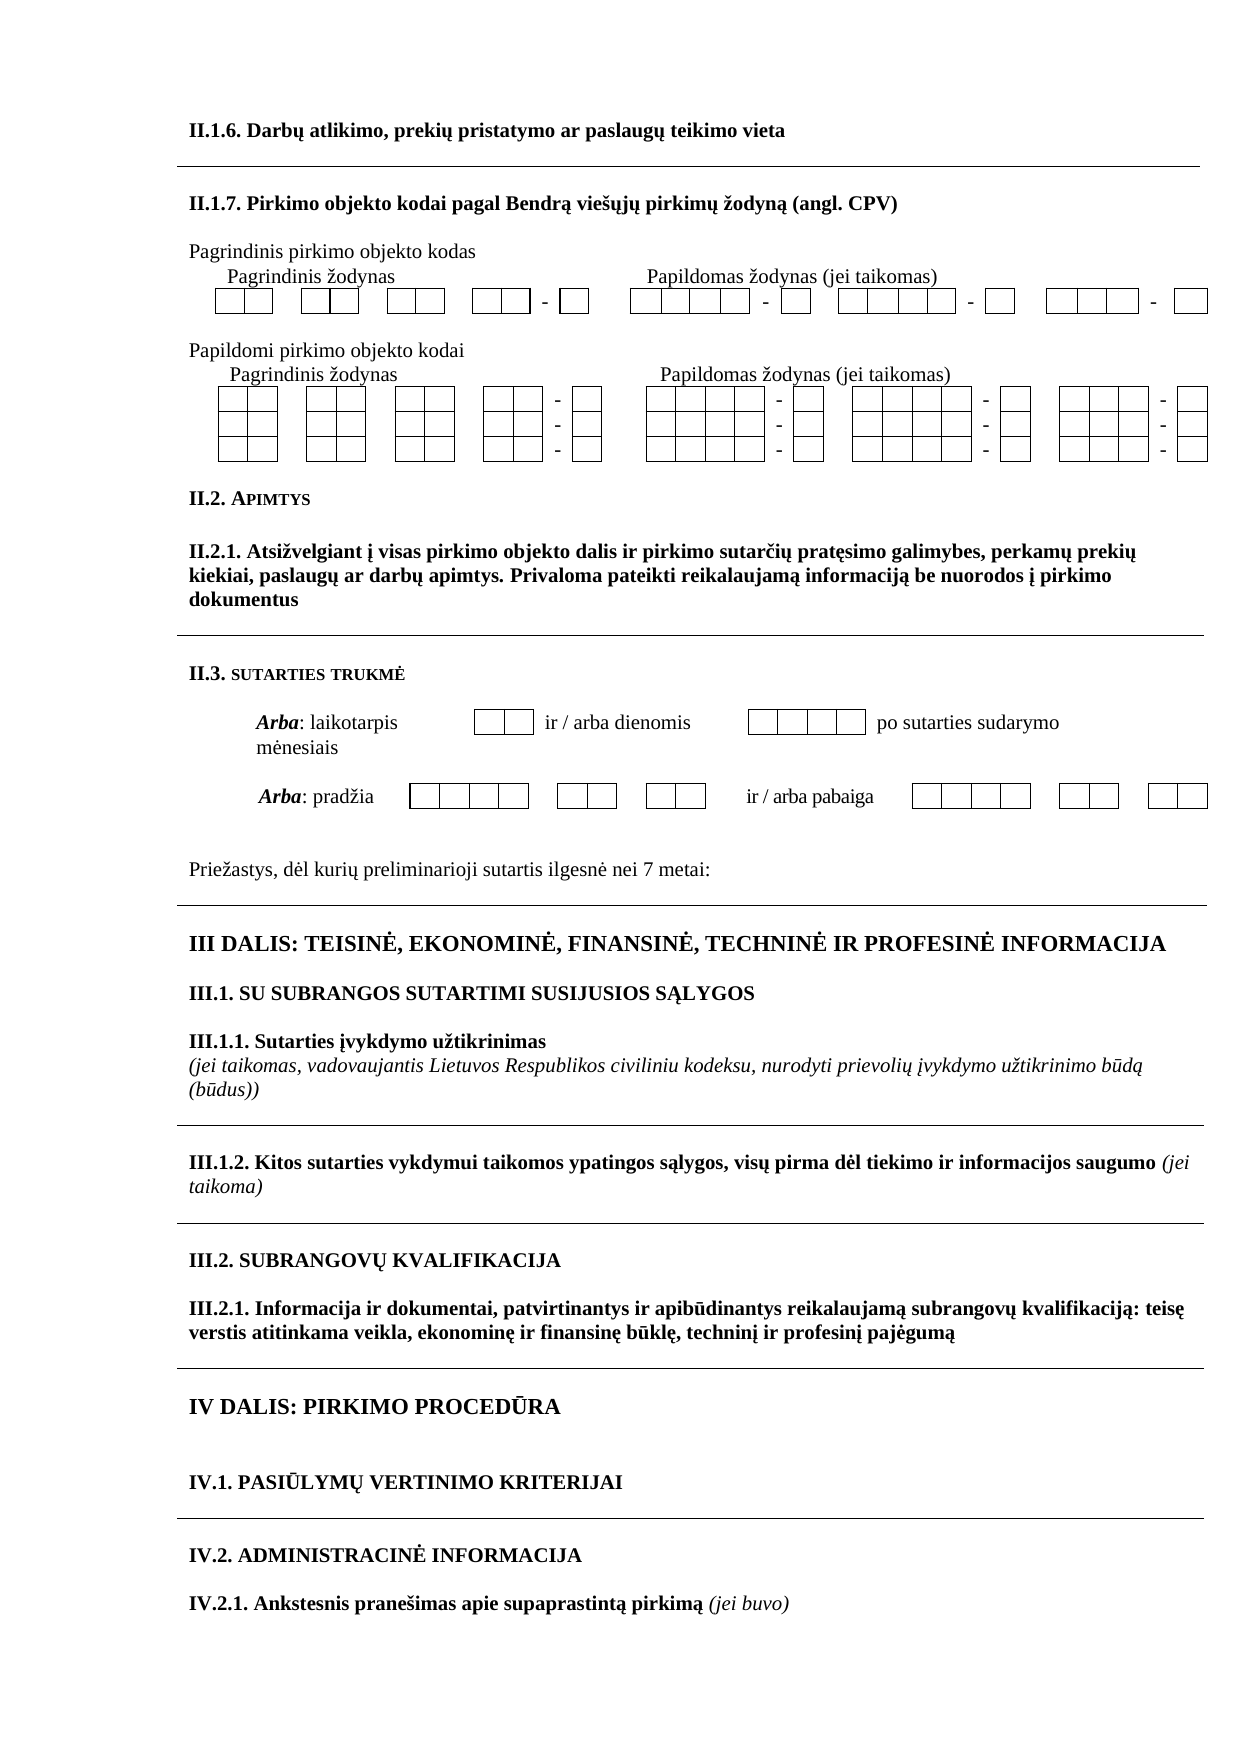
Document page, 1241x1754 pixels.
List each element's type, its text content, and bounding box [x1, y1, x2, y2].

table_cell [347, 289, 358, 313]
table_cell [216, 289, 227, 313]
table_cell [794, 412, 823, 436]
table_cell [177, 436, 218, 461]
table_cell II.2.1. Atsižvelgiant į visas pirkimo objekto dalis ir pirkimo sutarčių pratęsimo galimybes, perkamų prekių kiekiai, paslaugų ar darbų apimtys. Privaloma pateikti reikalaujamą informaciją be nuorodos į pirkimo dokumentus [177, 539, 1204, 611]
table_header [930, 784, 941, 808]
table_cell [676, 412, 705, 436]
table_cell [177, 1446, 1204, 1470]
table_cell [354, 387, 365, 411]
table_cell [735, 437, 764, 461]
table_cell [647, 412, 675, 436]
table_cell [177, 411, 218, 436]
table_header [605, 784, 616, 808]
table_cell [577, 289, 588, 313]
table_cell [749, 735, 778, 759]
table_header [174, 783, 247, 808]
table_cell [1107, 289, 1118, 313]
table_cell [245, 289, 255, 313]
table_cell [514, 412, 542, 436]
table_header [1149, 784, 1159, 808]
table_header [1060, 784, 1071, 808]
table_cell [473, 289, 484, 313]
table_cell [1200, 191, 1207, 215]
table_cell [1095, 289, 1106, 313]
table_cell [177, 215, 1200, 239]
table_cell - [972, 411, 1000, 436]
table_cell [1060, 387, 1071, 411]
table_header ir / arba dienomis [534, 709, 748, 734]
table_cell [174, 734, 245, 759]
table_header [837, 710, 865, 734]
table_cell [1031, 436, 1059, 461]
table_cell [475, 735, 504, 759]
table_cell - [543, 411, 572, 436]
table_cell [1200, 240, 1207, 263]
table_cell [631, 289, 641, 313]
table_cell [706, 412, 734, 436]
table_header [1196, 784, 1207, 808]
table_cell [591, 387, 601, 411]
table_cell [690, 289, 701, 313]
table_cell [602, 436, 646, 461]
table_header [475, 710, 504, 734]
table_header po sutarties sudarymo [866, 709, 1204, 734]
table_cell [1066, 289, 1077, 313]
table_cell [647, 437, 675, 461]
table_cell [899, 289, 910, 313]
table_cell [868, 289, 879, 313]
table_cell Priežastys, dėl kurių preliminarioji sutartis ilgesnė nei 7 metai: [177, 833, 1207, 881]
table_header [647, 784, 657, 808]
table_cell [177, 362, 188, 386]
table_cell [416, 289, 427, 313]
table_cell [883, 387, 894, 411]
table_cell [1047, 289, 1058, 313]
table_cell [177, 1005, 1204, 1029]
table_cell - [765, 411, 793, 436]
table_cell [1119, 387, 1130, 411]
table_cell [812, 387, 823, 411]
table_cell [942, 387, 953, 411]
table_cell [514, 437, 542, 461]
table_header [487, 784, 498, 808]
table_cell [738, 289, 749, 313]
table_cell [177, 1224, 1204, 1248]
table_cell [602, 411, 646, 436]
table_cell [1031, 386, 1059, 411]
table_header [588, 784, 598, 808]
table_cell III.2. SUBRANGOVŲ KVALIFIKACIJA [177, 1248, 1204, 1272]
table_cell [1090, 387, 1100, 411]
table_cell [261, 289, 272, 313]
table_header [972, 784, 982, 808]
table_cell [794, 1567, 971, 1591]
table_cell [396, 387, 406, 411]
table_cell [177, 611, 1204, 635]
table_header [505, 710, 533, 734]
table_cell [782, 289, 793, 313]
table_cell [278, 386, 306, 411]
table_cell [853, 437, 882, 461]
table_cell [676, 437, 705, 461]
table_cell [916, 289, 927, 313]
table_cell [425, 387, 436, 411]
table_cell [1078, 387, 1089, 411]
table_cell [839, 289, 850, 313]
table_cell [177, 1567, 794, 1591]
table_header [913, 784, 923, 808]
table_cell [1119, 437, 1148, 461]
table_cell [865, 734, 1204, 759]
table_cell [1200, 215, 1207, 239]
table_cell - [765, 386, 793, 411]
table_header [576, 784, 587, 808]
table_cell [502, 387, 513, 411]
table_header [808, 710, 836, 734]
table_cell [248, 387, 259, 411]
table_cell III.2.1. Informacija ir dokumentai, patvirtinantys ir apibūdinantys reikalaujamą subrangovų kvalifikaciją: teisę verstis atitinkama veikla, ekonominę ir finansinę būklę, techninį ir profesinį pajėgumą [177, 1296, 1204, 1344]
table_cell [266, 387, 277, 411]
table_cell [960, 387, 971, 411]
table_cell [177, 1494, 1204, 1518]
table_header [942, 784, 953, 808]
table_cell [532, 387, 542, 411]
table_cell [302, 289, 312, 313]
table_cell [1119, 412, 1148, 436]
table_cell IV DALIS: PIRKIMO PROCEDŪRA [177, 1393, 1204, 1446]
table_cell [836, 735, 865, 759]
table_cell [219, 412, 247, 436]
table_cell II.1.6. Darbų atlikimo, prekių pristatymo ar paslaugų teikimo vieta [177, 118, 1200, 142]
table_header [1078, 784, 1089, 808]
table_header [1031, 783, 1059, 808]
table_header [1090, 784, 1100, 808]
table_cell [1200, 166, 1207, 191]
table_cell [824, 411, 852, 436]
table_cell [177, 167, 1200, 191]
table_cell [455, 386, 483, 411]
table_cell [753, 387, 764, 411]
table_cell [913, 387, 923, 411]
table_header [676, 784, 687, 808]
table_header [778, 710, 807, 734]
table_cell [1196, 289, 1207, 313]
table_cell [433, 289, 444, 313]
table_cell [331, 289, 341, 313]
table_cell [1003, 289, 1014, 313]
table_cell [1178, 412, 1207, 436]
table_cell [337, 387, 347, 411]
table_cell [490, 289, 501, 313]
table_cell [883, 412, 912, 436]
table_cell - [956, 288, 985, 313]
table_cell [778, 735, 807, 759]
table_cell [359, 288, 387, 313]
table_cell [986, 289, 997, 313]
table_cell - [531, 288, 559, 313]
table_cell [425, 412, 454, 436]
table_cell [1200, 142, 1207, 166]
table_cell [177, 288, 215, 313]
table_cell [694, 387, 705, 411]
table_cell [853, 387, 864, 411]
table_cell [1019, 387, 1030, 411]
table_cell [573, 437, 601, 461]
table_cell [1200, 118, 1207, 142]
table_cell [856, 289, 867, 313]
table_cell - [543, 436, 572, 461]
table_cell [396, 412, 424, 436]
table_cell [735, 412, 764, 436]
table_cell [678, 289, 689, 313]
table_header [1119, 783, 1148, 808]
table_header [517, 784, 528, 808]
table_cell [807, 735, 836, 759]
table_cell [901, 387, 912, 411]
table_cell [942, 412, 971, 436]
table_cell IV.2.1. Ankstesnis pranešimas apie supaprastintą pirkimą (jei buvo) [177, 1591, 971, 1620]
table_header [411, 784, 421, 808]
table_cell [455, 436, 483, 461]
table_cell [177, 636, 1204, 661]
table_cell [573, 387, 584, 411]
table_cell III.1.1. Sutarties įvykdymo užtikrinimas [177, 1029, 1204, 1053]
table_header [989, 784, 1000, 808]
table_cell II.3. sutarties trukmė [177, 661, 1204, 684]
table_cell [484, 437, 513, 461]
table_cell [723, 387, 734, 411]
table_cell [502, 289, 513, 313]
table_header [499, 784, 510, 808]
table_cell - [543, 386, 572, 411]
table_header IV.2. ADMINISTRACINĖ INFORMACIJA [177, 1543, 1204, 1567]
table_cell - [765, 436, 793, 461]
table_cell [248, 437, 277, 461]
table_cell Pagrindinis pirkimo objekto kodas [177, 240, 1200, 263]
table_cell III.1.2. Kitos sutarties vykdymui taikomos ypatingos sąlygos, visų pirma dėl tiekimo ir informacijos saugumo (jei taikoma) [177, 1150, 1204, 1198]
table_cell [1127, 289, 1138, 313]
table_cell II.2. Apimtys [177, 486, 1204, 515]
table_cell [219, 437, 247, 461]
table_cell [233, 289, 244, 313]
table_cell [887, 289, 898, 313]
table_cell mėnesiais [245, 734, 475, 759]
table_cell [930, 387, 941, 411]
table_cell - [1149, 436, 1177, 461]
table_cell [676, 387, 687, 411]
table_cell [573, 412, 601, 436]
table_cell [207, 362, 218, 386]
table_header [440, 784, 451, 808]
table_cell - [1149, 411, 1177, 436]
table_cell [706, 437, 734, 461]
table_cell Pagrindinis žodynas [216, 264, 588, 288]
table_cell [514, 387, 524, 411]
table_cell [236, 387, 247, 411]
table_cell [1001, 387, 1012, 411]
table_header [428, 784, 439, 808]
table_cell [662, 289, 672, 313]
table_cell [484, 412, 513, 436]
table_cell [177, 1199, 1204, 1222]
table_cell [248, 412, 277, 436]
table_cell [366, 411, 395, 436]
table_header [1019, 784, 1030, 808]
table_cell [1015, 288, 1046, 313]
table_cell [273, 288, 301, 313]
table_cell - [750, 288, 781, 313]
table_header [694, 784, 705, 808]
table_cell [413, 387, 424, 411]
table_cell [1107, 387, 1118, 411]
table_header [174, 709, 245, 734]
table_cell [811, 288, 838, 313]
table_cell [455, 411, 483, 436]
table_cell [177, 461, 1204, 486]
table_cell - [1139, 288, 1174, 313]
table_cell [177, 264, 216, 288]
table_header [960, 784, 971, 808]
table_cell [177, 142, 1200, 166]
table_header [749, 710, 777, 734]
table_header [664, 784, 675, 808]
table_cell [1178, 437, 1207, 461]
table_cell [1001, 437, 1030, 461]
table_cell [871, 387, 882, 411]
table_cell [519, 289, 529, 313]
table_cell [942, 437, 971, 461]
table_cell [177, 957, 1204, 981]
table_cell [706, 387, 717, 411]
table_cell [388, 289, 398, 313]
table_cell Papildomas žodynas (jei taikomas) [589, 264, 1207, 288]
table_header III DALIS: TEISINĖ, EKONOMINĖ, FINANSINĖ, TECHNINĖ IR PROFESINĖ INFORMACIJA [177, 930, 1204, 957]
table_cell [177, 1272, 1204, 1296]
table_cell [883, 437, 912, 461]
table_header [617, 783, 646, 808]
table_cell [278, 436, 306, 461]
table_cell [319, 289, 329, 313]
table_cell - [972, 386, 1000, 411]
table_header [1107, 784, 1118, 808]
table_cell [425, 437, 454, 461]
table_cell [337, 437, 365, 461]
table_cell [278, 411, 306, 436]
table_cell - [972, 436, 1000, 461]
table_header ir / arba pabaiga [735, 783, 912, 808]
table_cell [177, 1344, 1204, 1368]
table_cell [219, 387, 229, 411]
table_cell [913, 437, 941, 461]
table_cell [1031, 411, 1059, 436]
table_cell [1060, 437, 1089, 461]
table_header [1001, 784, 1012, 808]
table_cell [177, 1126, 1204, 1150]
table_cell III.1. SU SUBRANGOS SUTARTIMI SUSIJUSIOS SĄLYGOS [177, 981, 1204, 1005]
table_header Arba: laikotarpis [245, 709, 474, 734]
table_cell [971, 1591, 1204, 1620]
table_cell (jei taikomas, vadovaujantis Lietuvos Respublikos civiliniu kodeksu, nurodyti prievolių įvykdymo užtikrinimo būdą (būdus)) [177, 1053, 1204, 1101]
table_cell IV.1. PASIŪLYMŲ VERTINIMO KRITERIJAI [177, 1470, 1204, 1494]
table_cell [913, 412, 941, 436]
table_cell [484, 387, 495, 411]
table_cell [325, 387, 336, 411]
table_cell [589, 288, 630, 313]
table_header [458, 784, 469, 808]
table_cell [307, 412, 336, 436]
table_header [558, 784, 569, 808]
table_cell [177, 881, 1207, 905]
table_cell [664, 387, 675, 411]
table_cell II.1.7. Pirkimo objekto kodai pagal Bendrą viešųjų pirkimų žodyną (angl. CPV) [177, 191, 1200, 215]
table_cell [307, 437, 336, 461]
table_cell [853, 412, 882, 436]
table_cell [396, 437, 424, 461]
table_cell [824, 436, 852, 461]
table_cell [307, 387, 318, 411]
table_cell [1090, 412, 1118, 436]
table_cell [404, 289, 415, 313]
table_cell [561, 289, 571, 313]
table_cell [794, 387, 805, 411]
table_cell [721, 289, 732, 313]
table_cell [177, 1369, 1204, 1393]
table_header [470, 784, 480, 808]
table_cell [1001, 412, 1030, 436]
table_cell [824, 386, 852, 411]
table_cell [366, 436, 395, 461]
table_cell [1078, 289, 1089, 313]
table_cell [177, 1101, 1204, 1125]
table_header [706, 783, 735, 808]
table_cell [944, 289, 955, 313]
table_cell [533, 734, 748, 759]
table_cell [650, 289, 661, 313]
table_cell [445, 288, 472, 313]
table_cell [177, 515, 1204, 539]
table_header Arba: pradžia [248, 783, 409, 808]
table_cell [1060, 412, 1089, 436]
table_cell [971, 1567, 1204, 1591]
table_cell [794, 437, 823, 461]
table_cell [709, 289, 720, 313]
table_cell [1090, 437, 1118, 461]
table_cell [504, 735, 533, 759]
table_cell [735, 387, 746, 411]
table_cell [1137, 387, 1148, 411]
table_cell [1175, 289, 1186, 313]
table_cell [647, 387, 657, 411]
table_header [1178, 784, 1189, 808]
table_cell [177, 386, 218, 411]
table_cell [337, 412, 365, 436]
table_cell [1178, 387, 1189, 411]
table_cell [443, 387, 454, 411]
table_header [1167, 784, 1177, 808]
table_cell [799, 289, 810, 313]
table_cell - [1149, 386, 1177, 411]
table_cell [1196, 387, 1207, 411]
table_cell [928, 289, 938, 313]
table_cell [602, 386, 646, 411]
table_cell [177, 808, 1207, 833]
table_header [529, 783, 557, 808]
table_cell [366, 386, 395, 411]
